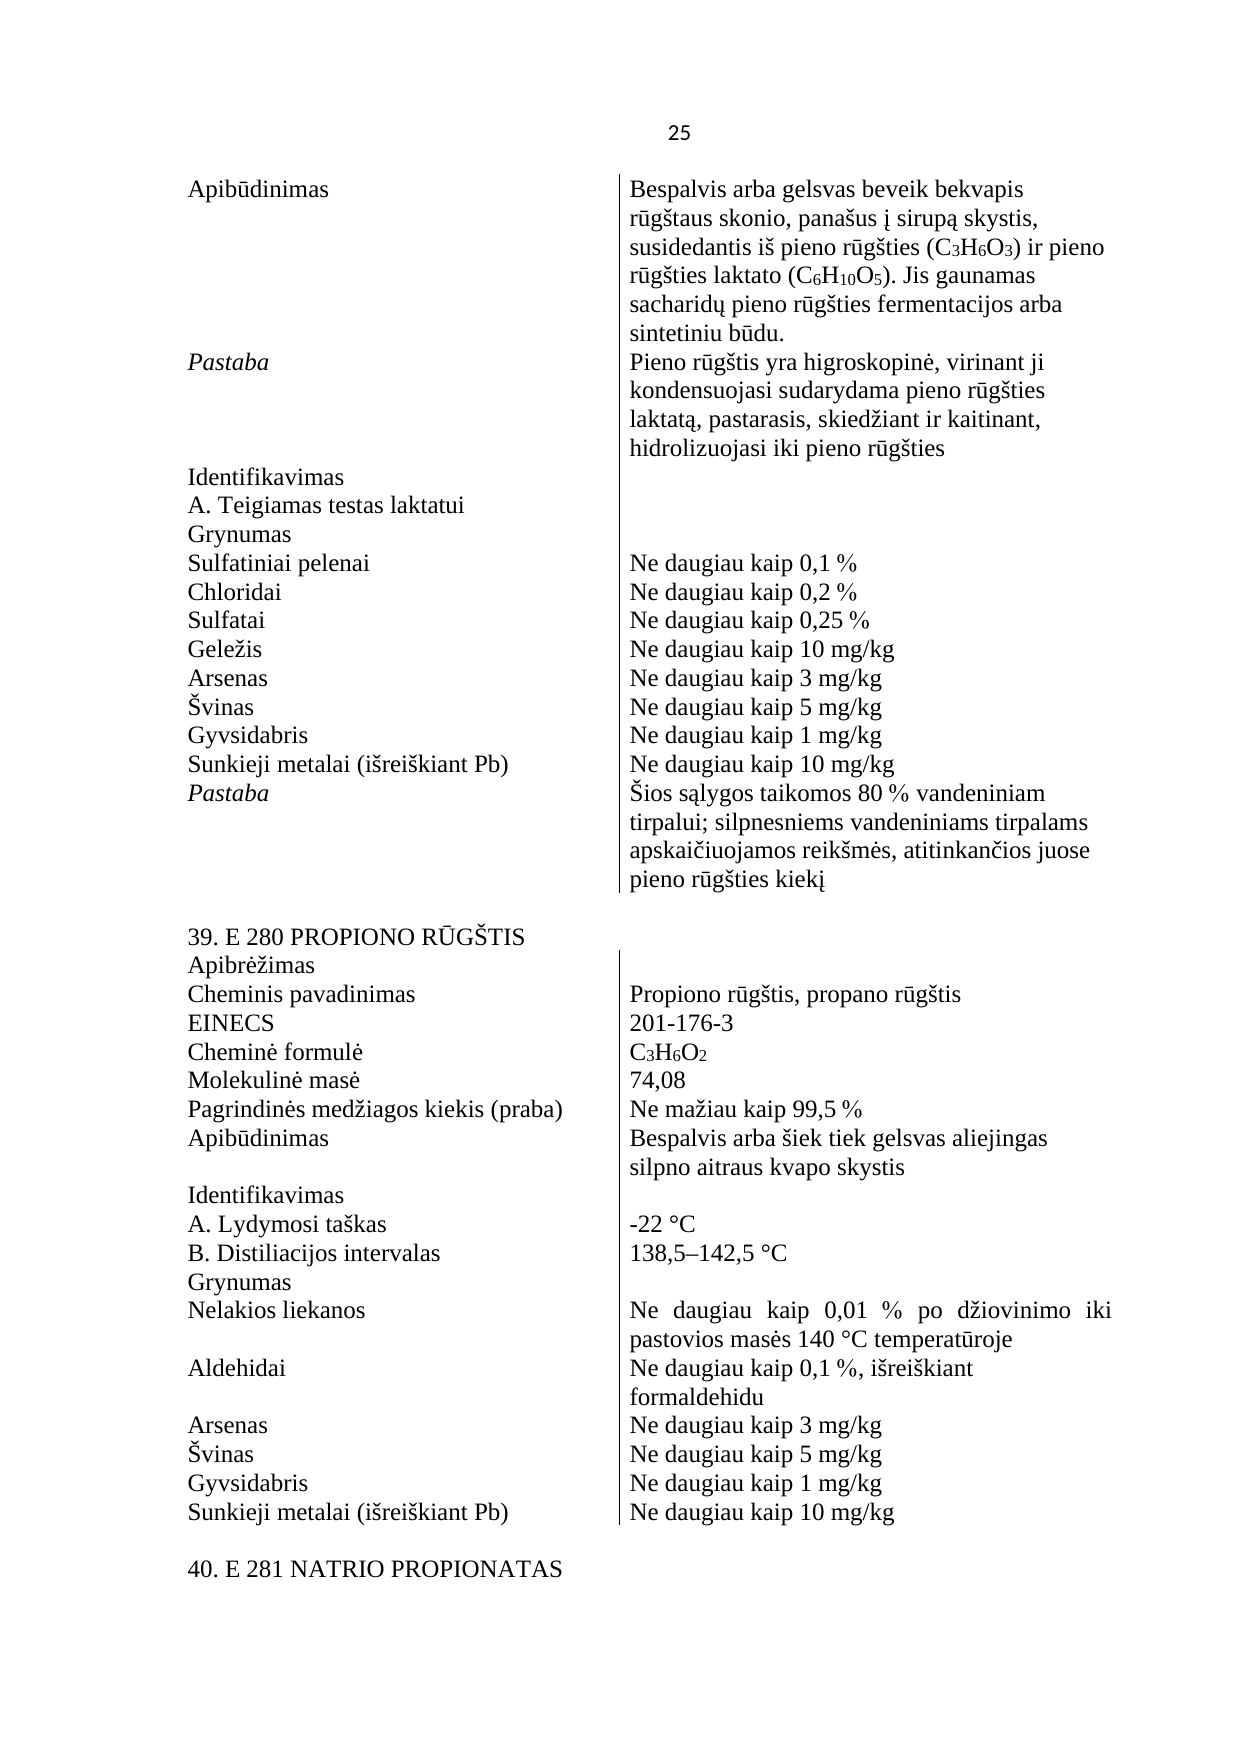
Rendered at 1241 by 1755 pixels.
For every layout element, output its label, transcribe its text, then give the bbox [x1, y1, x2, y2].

table_header 40. E 281 NATRIO PROPIONATAS [177, 1554, 1122, 1583]
table_cell Apibūdinimas [177, 1123, 619, 1180]
table_cell Ne daugiau kaip 3 mg/kg [620, 663, 1122, 692]
table_cell Švinas [177, 692, 619, 720]
table_cell Arsenas [177, 1410, 619, 1439]
table_cell A. Lydymosi taškas [177, 1209, 619, 1238]
table_cell Ne daugiau kaip 10 mg/kg [620, 634, 1122, 663]
table_cell Apibūdinimas [177, 174, 619, 347]
table_cell Švinas [177, 1439, 619, 1468]
table_cell Šios sąlygos taikomos 80  vandeniniam tirpalui; silpnesniems vandeniniams tirpalams apskaičiuojamos reikšmės, atitinkančios juose pieno rūgšties kiekį [620, 778, 1122, 893]
table_cell Apibrėžimas [177, 950, 619, 979]
table_cell EINECS [177, 1008, 619, 1037]
table_cell Ne daugiau kaip 10 mg/kg [620, 749, 1122, 778]
table_cell Ne daugiau kaip 1 mg/kg [620, 1468, 1122, 1497]
table_cell Sulfatiniai pelenai [177, 548, 619, 577]
table_cell Bespalvis arba gelsvas beveik bekvapis rūgštaus skonio, panašus į sirupą skystis, susidedantis iš pieno rūgšties (C3H6O3) ir pieno rūgšties laktato (C6H10O5). Jis gaunamas sacharidų pieno rūgšties fermentacijos arba sintetiniu būdu. [620, 174, 1122, 347]
table_cell Ne daugiau kaip 0,01  po džiovinimo iki pastovios masės 140 °C temperatūroje [620, 1295, 1122, 1353]
table_cell Arsenas [177, 663, 619, 692]
table_cell Ne daugiau kaip 10 mg/kg [620, 1497, 1122, 1525]
table_cell Ne daugiau kaip 0,2  [620, 577, 1122, 605]
table_cell C3H6O2 [620, 1037, 1122, 1065]
table_cell [620, 1267, 1122, 1295]
table_cell 138,5–142,5 °C [620, 1238, 1122, 1267]
table_cell [620, 1180, 1122, 1209]
table_cell Gyvsidabris [177, 1468, 619, 1497]
table_cell Cheminis pavadinimas [177, 979, 619, 1008]
table_cell Sunkieji metalai (išreiškiant Pb) [177, 749, 619, 778]
table_cell [620, 490, 1122, 519]
table_cell Ne daugiau kaip 3 mg/kg [620, 1410, 1122, 1439]
table_cell Gyvsidabris [177, 720, 619, 749]
table_cell 201-176-3 [620, 1008, 1122, 1037]
table_cell A. Teigiamas testas laktatui [177, 490, 619, 519]
table_cell Pagrindinės medžiagos kiekis (praba) [177, 1094, 619, 1123]
table_cell B. Distiliacijos intervalas [177, 1238, 619, 1267]
table_cell Ne daugiau kaip 0,1  [620, 548, 1122, 577]
table_cell Geležis [177, 634, 619, 663]
table_cell [620, 519, 1122, 548]
table_cell Cheminė formulė [177, 1037, 619, 1065]
table_cell Pastaba [177, 778, 619, 893]
table_cell Bespalvis arba šiek tiek gelsvas aliejingas silpno aitraus kvapo skystis [620, 1123, 1122, 1180]
table_header 39. E 280 PROPIONO RŪGŠTIS [177, 922, 1122, 950]
table_cell Pieno rūgštis yra higroskopinė, virinant ji kondensuojasi sudarydama pieno rūgšties laktatą, pastarasis, skiedžiant ir kaitinant, hidrolizuojasi iki pieno rūgšties [620, 347, 1122, 462]
table_cell Ne daugiau kaip 1 mg/kg [620, 720, 1122, 749]
table_cell Aldehidai [177, 1353, 619, 1410]
table_cell Grynumas [177, 1267, 619, 1295]
table_cell Identifikavimas [177, 1180, 619, 1209]
table_cell [620, 950, 1122, 979]
table_cell 74,08 [620, 1065, 1122, 1094]
table_cell Sulfatai [177, 605, 619, 634]
table_cell Molekulinė masė [177, 1065, 619, 1094]
table_cell [620, 462, 1122, 490]
table_cell Ne daugiau kaip 0,25  [620, 605, 1122, 634]
table_cell Pastaba [177, 347, 619, 462]
table_cell -22 °C [620, 1209, 1122, 1238]
table_cell Propiono rūgštis, propano rūgštis [620, 979, 1122, 1008]
table_cell Ne daugiau kaip 0,1 , išreiškiant formaldehidu [620, 1353, 1122, 1410]
table_cell Identifikavimas [177, 462, 619, 490]
table_cell Sunkieji metalai (išreiškiant Pb) [177, 1497, 619, 1525]
table_cell Chloridai [177, 577, 619, 605]
table_cell Ne daugiau kaip 5 mg/kg [620, 692, 1122, 720]
table_cell Ne mažiau kaip 99,5  [620, 1094, 1122, 1123]
table_cell Grynumas [177, 519, 619, 548]
table_cell Ne daugiau kaip 5 mg/kg [620, 1439, 1122, 1468]
table_cell Nelakios liekanos [177, 1295, 619, 1353]
